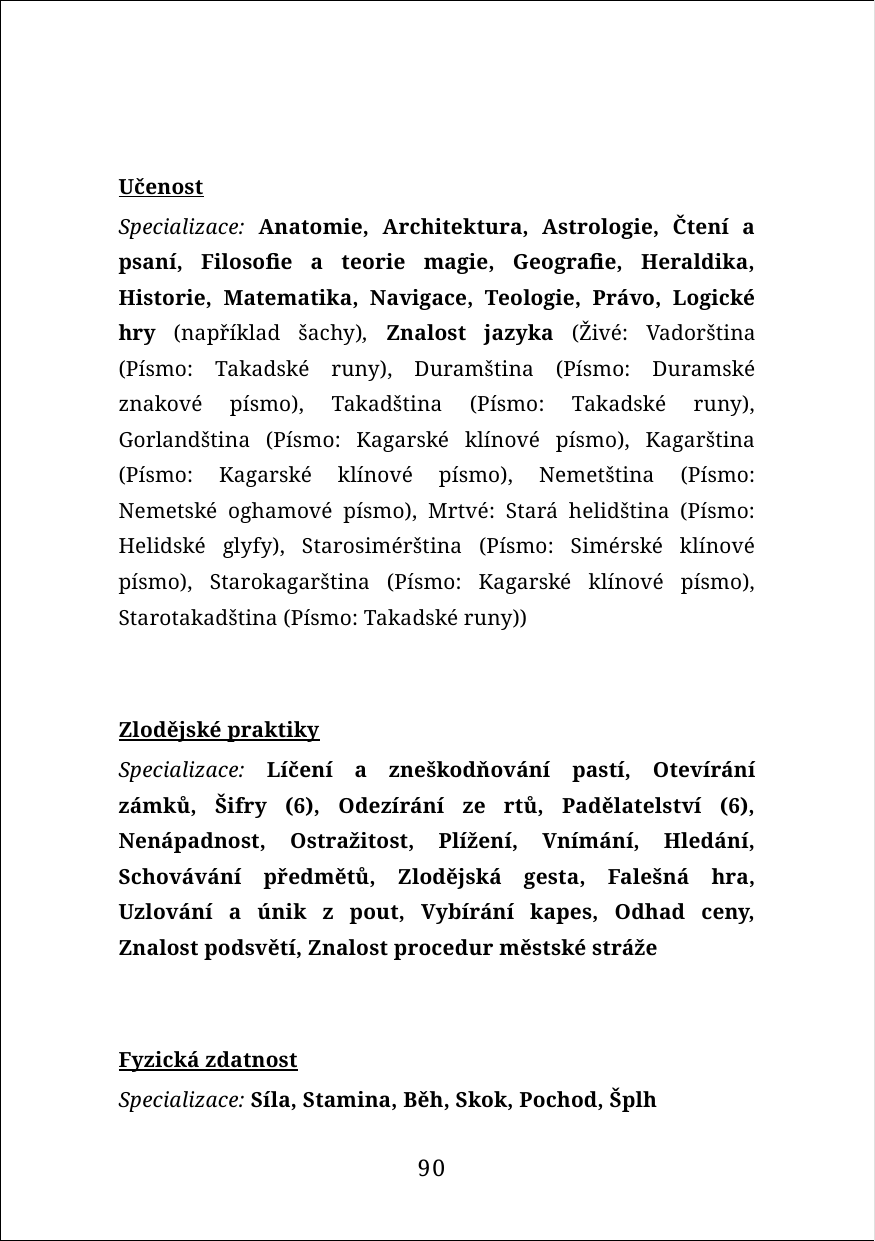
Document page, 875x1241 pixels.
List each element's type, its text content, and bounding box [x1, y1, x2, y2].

subtitle Učenost [118, 172, 756, 200]
text Specializace: Síla, Stamina, Běh, Skok, Pochod, Šplh [118, 1086, 756, 1114]
text Specializace: Líčení a zneškodňování pastí, Otevírání zámků, Šifry (6), Odezírání ze rtů, Padělatelství (6), Nenápadnost, Ostražitost, Plížení, Vnímání, Hledání, Schovávání předmětů, Zlodějská gesta, Falešná hra, Uzlování a únik z pout, Vybírání kapes, Odhad ceny, Znalost podsvětí, Znalost procedur městské stráže [118, 755, 756, 961]
subtitle Fyzická zdatnost [118, 1045, 756, 1074]
subtitle Zlodějské praktiky [118, 715, 756, 743]
text Specializace: Anatomie, Architektura, Astrologie, Čtení a psaní, Filosofie a teorie magie, Geografie, Heraldika, Historie, Matematika, Navigace, Teologie, Právo, Logické hry (například šachy), Znalost jazyka (Živé: Vadorština (Písmo: Takadské runy), Duramština (Písmo: Duramské znakové písmo), Takadština (Písmo: Takadské runy), Gorlandština (Písmo: Kagarské klínové písmo), Kagarština (Písmo: Kagarské klínové písmo), Nemetština (Písmo: Nemetské oghamové písmo), Mrtvé: Stará helidština (Písmo: Helidské glyfy), Starosimérština (Písmo: Simérské klínové písmo), Starokagarština (Písmo: Kagarské klínové písmo), Starotakadština (Písmo: Takadské runy)) [118, 212, 756, 631]
